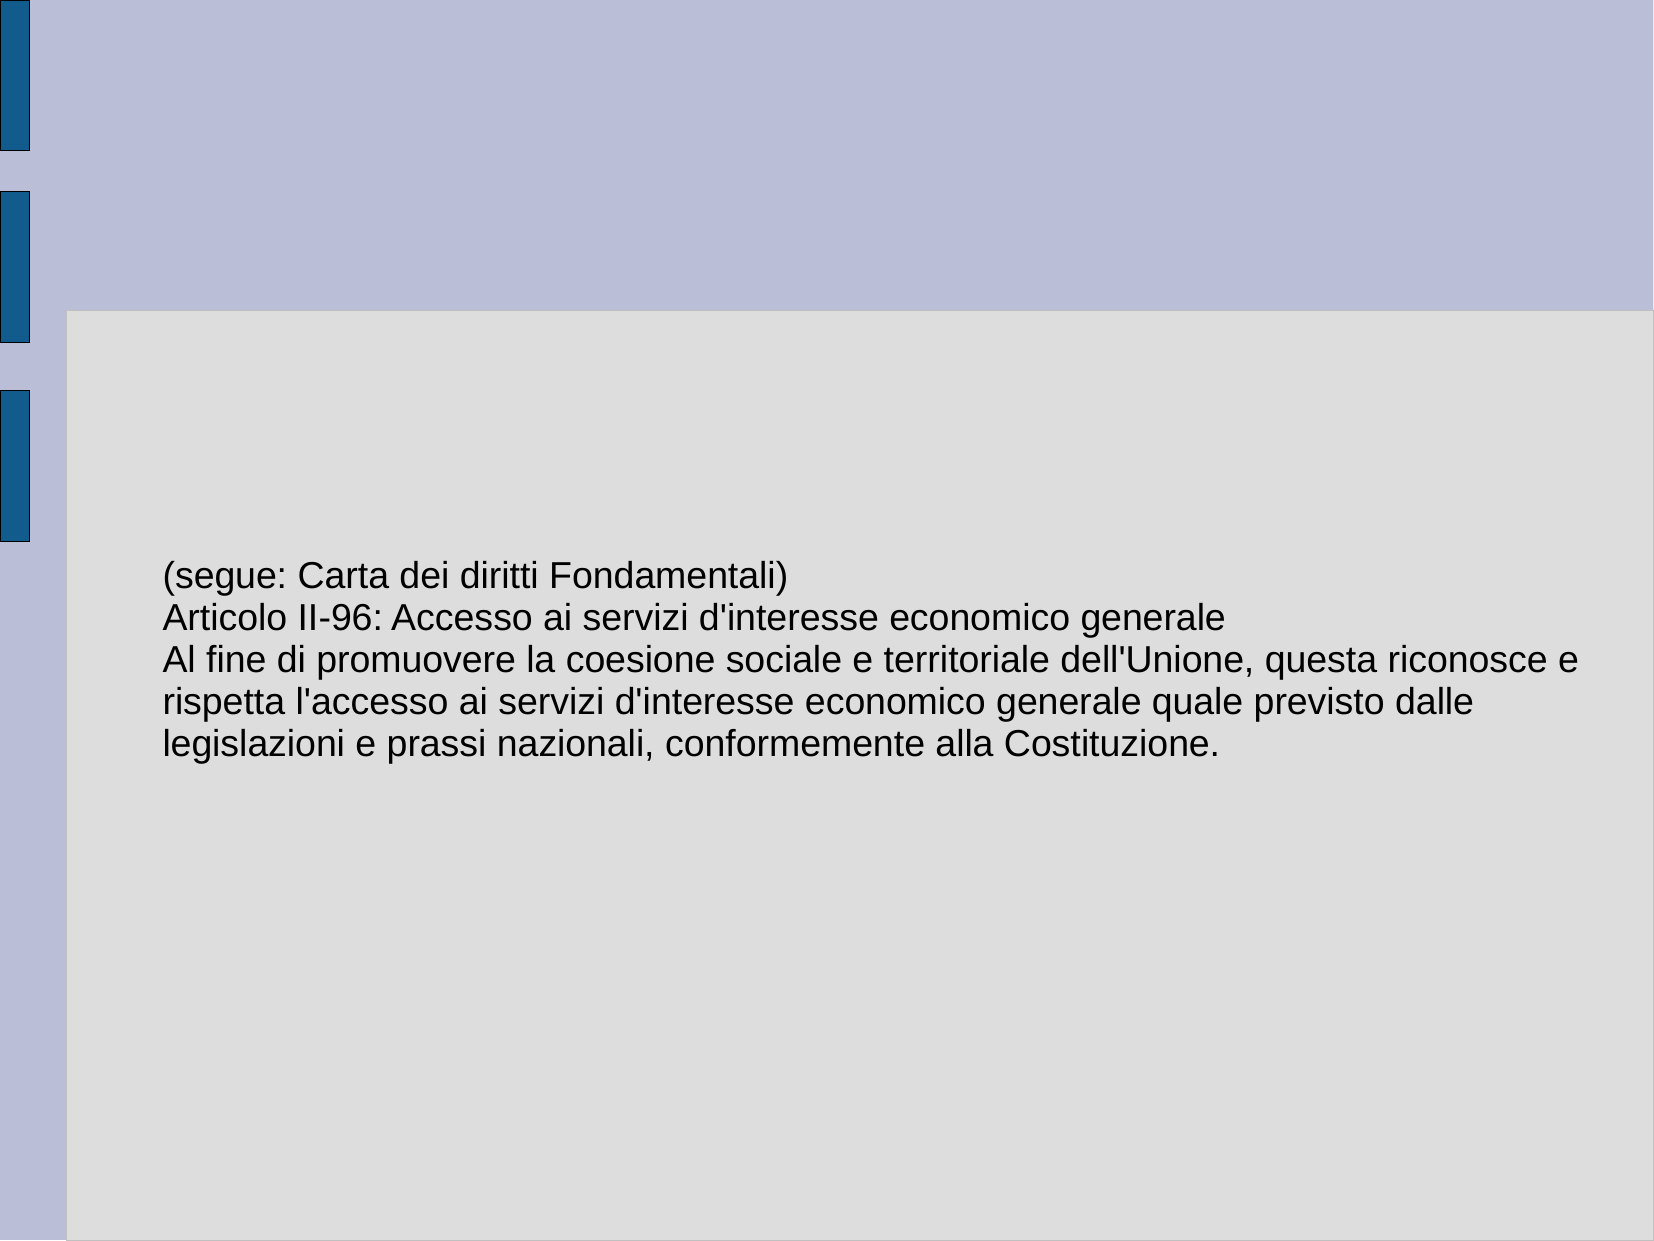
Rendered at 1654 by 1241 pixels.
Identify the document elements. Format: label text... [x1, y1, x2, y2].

text_box (segue: Carta dei diritti Fondamentali) Articolo II-96: Accesso ai servizi d'interesse economico generale Al fine di promuovere la coesione sociale e territoriale dell'Unione, questa riconosce e rispetta l'accesso ai servizi d'interesse economico generale quale previsto dalle legislazioni e prassi nazionali, conformemente alla Costituzione. [147, 547, 1595, 773]
